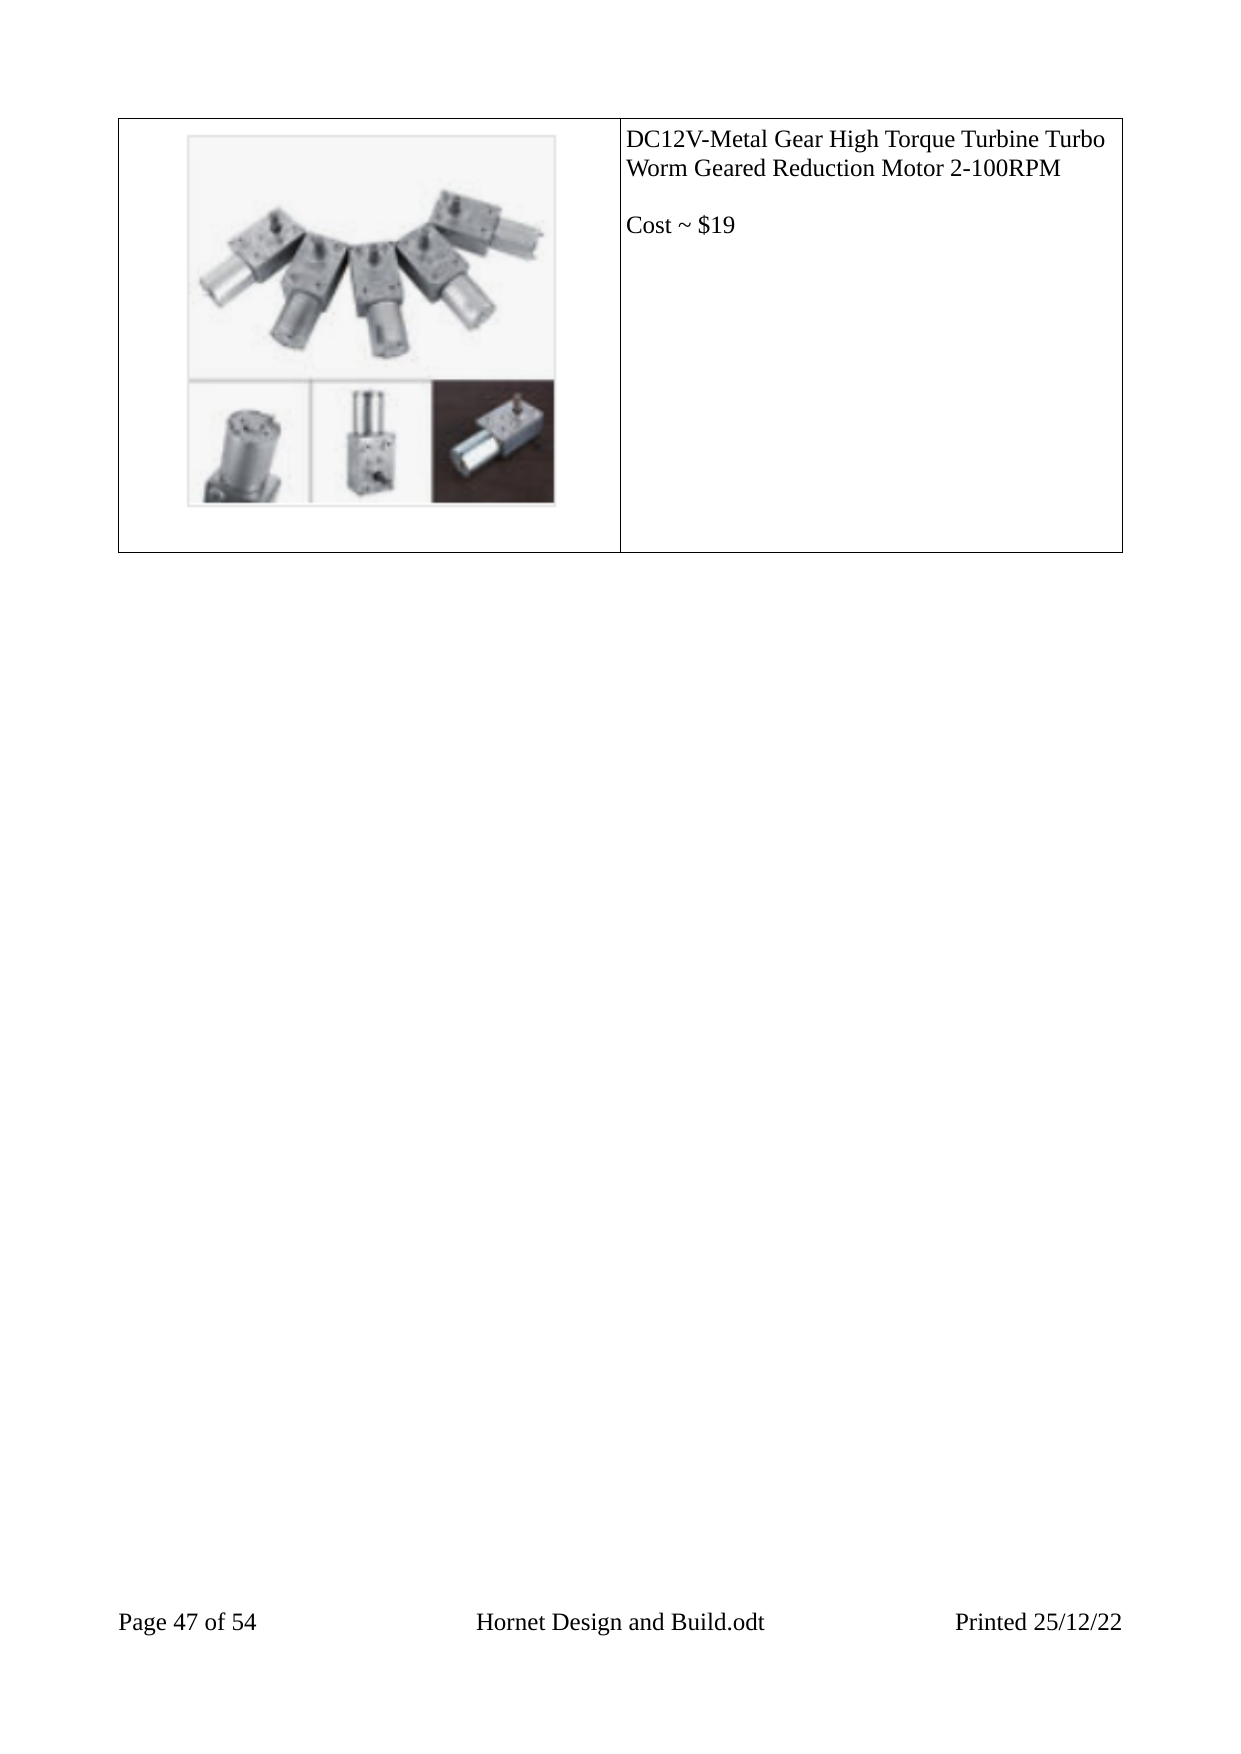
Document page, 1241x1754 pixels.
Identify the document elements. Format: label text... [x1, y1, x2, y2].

table_cell [119, 119, 620, 552]
picture [171, 123, 567, 518]
table_cell DC12V-Metal Gear High Torque Turbine Turbo Worm Geared Reduction Motor 2-100RPM Cost ~ $19 [621, 119, 1122, 552]
